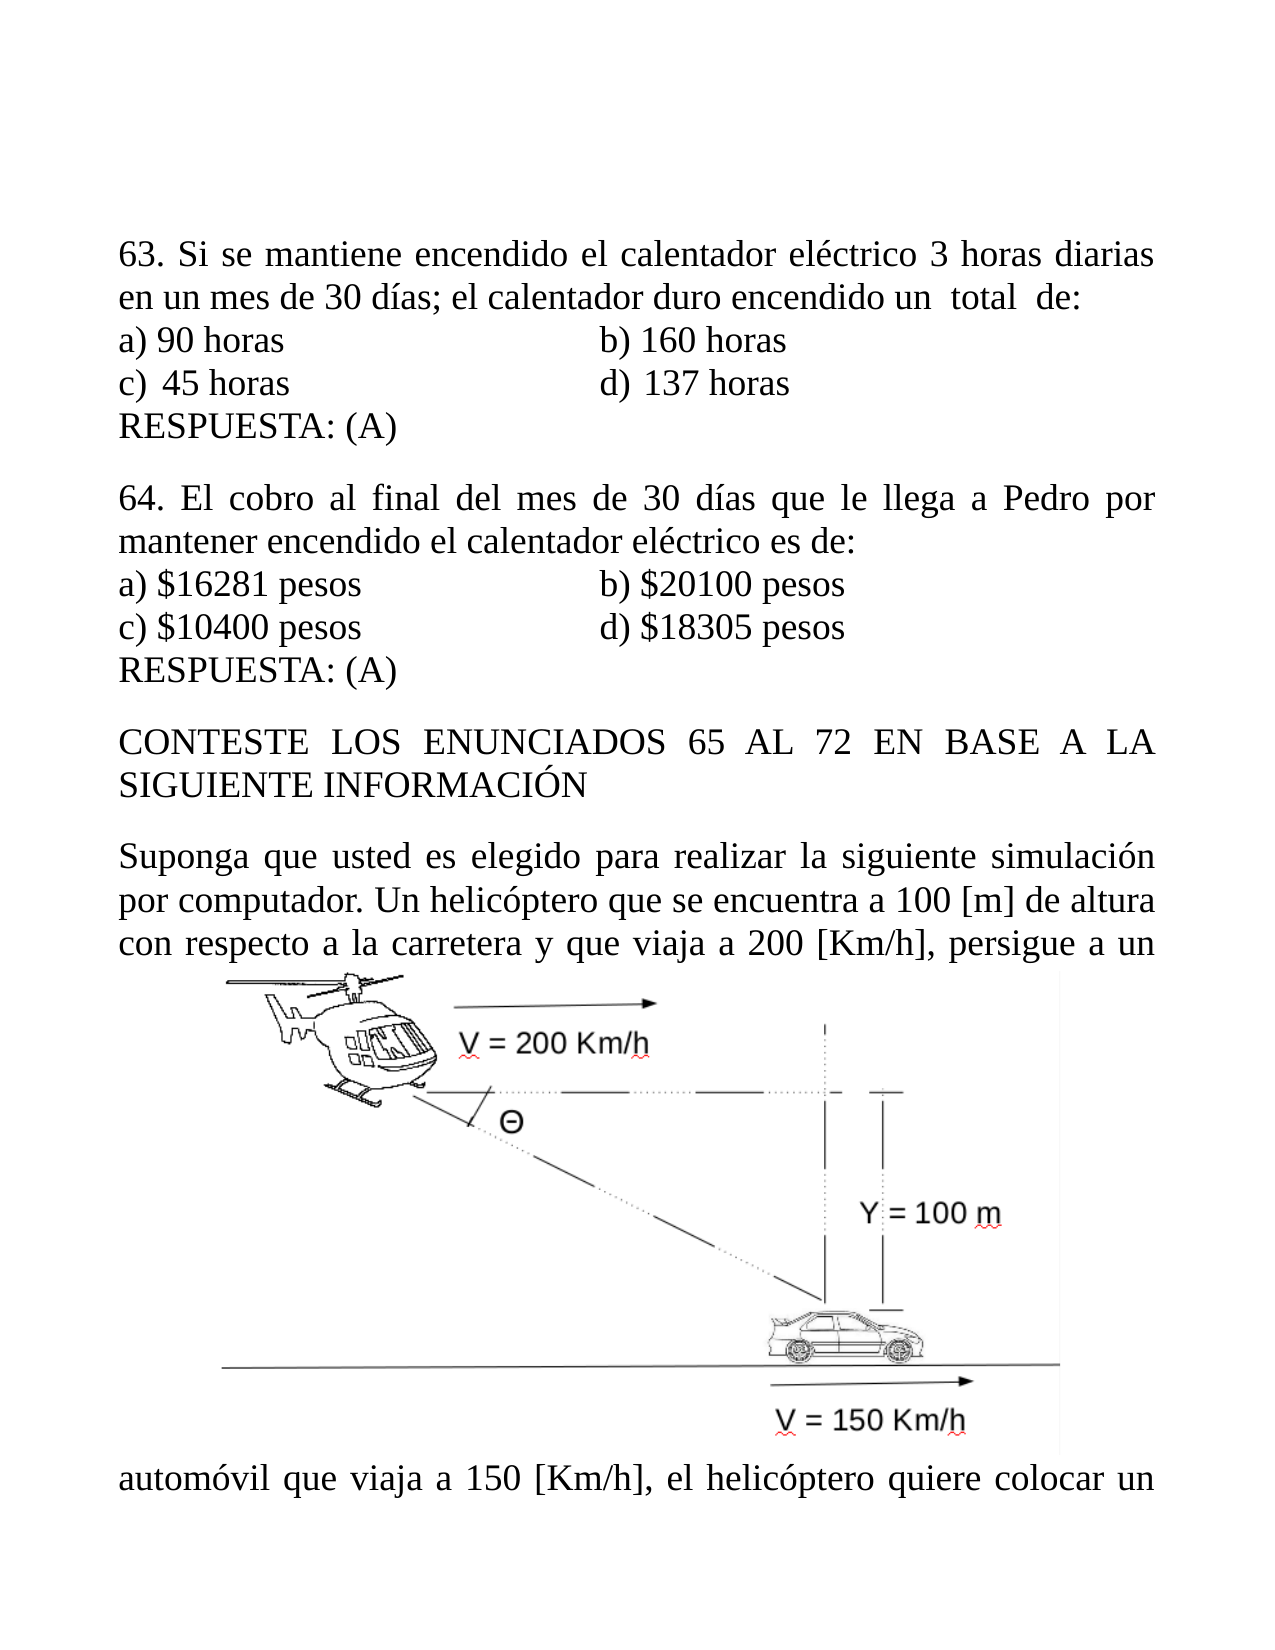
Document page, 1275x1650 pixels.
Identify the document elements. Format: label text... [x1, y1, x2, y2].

text a) $16281 pesos b) $20100 pesos [118, 562, 1157, 605]
text a) 90 horas b) 160 horas [118, 318, 1157, 361]
text 64. El cobro al final del mes de 30 días que le llega a Pedro por mantener encendido el calentador eléctrico es de: [118, 475, 1157, 562]
text c) 45 horas d) 137 horas [118, 361, 1157, 404]
text RESPUESTA: (A) [118, 648, 1157, 691]
text c) $10400 pesos d) $18305 pesos [118, 605, 1157, 648]
text Suponga que usted es elegido para realizar la siguiente simulación por computador. Un helicóptero que se encuentra a 100 [m] de altura con respecto a la carretera y que viaja a 200 [Km/h], persigue a un automóvil que viaja a 150 [Km/h], el helicóptero quiere colocar un [118, 834, 1157, 1498]
text 63. Si se mantiene encendido el calentador eléctrico 3 horas diarias en un mes de 30 días; el calentador duro encendido un total de: [118, 231, 1157, 318]
picture [221, 971, 1060, 1455]
text CONTESTE LOS ENUNCIADOS 65 AL 72 EN BASE A LA SIGUIENTE INFORMACIÓN [118, 719, 1157, 806]
text RESPUESTA: (A) [118, 404, 1157, 447]
